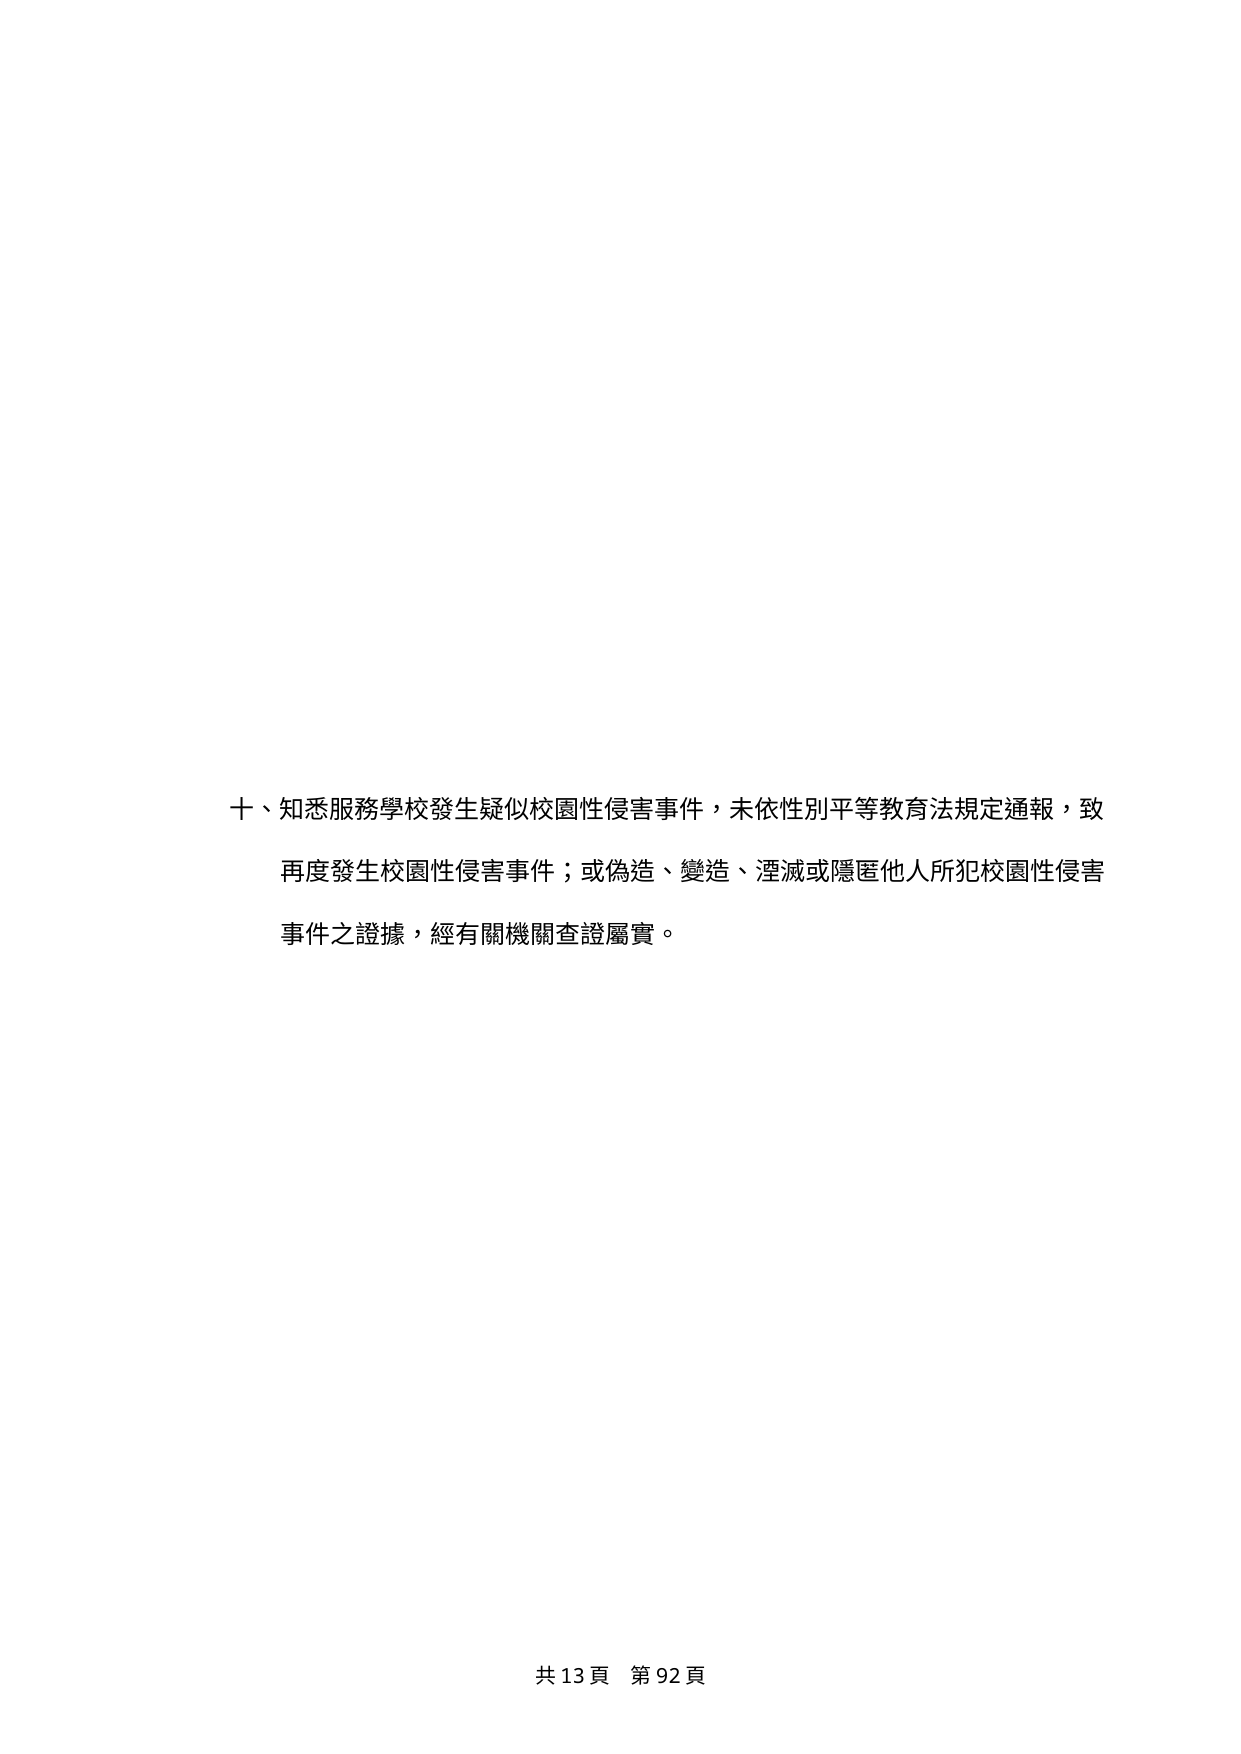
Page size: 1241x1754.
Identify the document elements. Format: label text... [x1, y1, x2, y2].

text 十、知悉服務學校發生疑似校園性侵害事件，未依性別平等教育法規定通報，致再度發生校園性侵害事件；或偽造、變造、湮滅或隱匿他人所犯校園性侵害事件之證據，經有關機關查證屬實。 [229, 766, 1122, 953]
